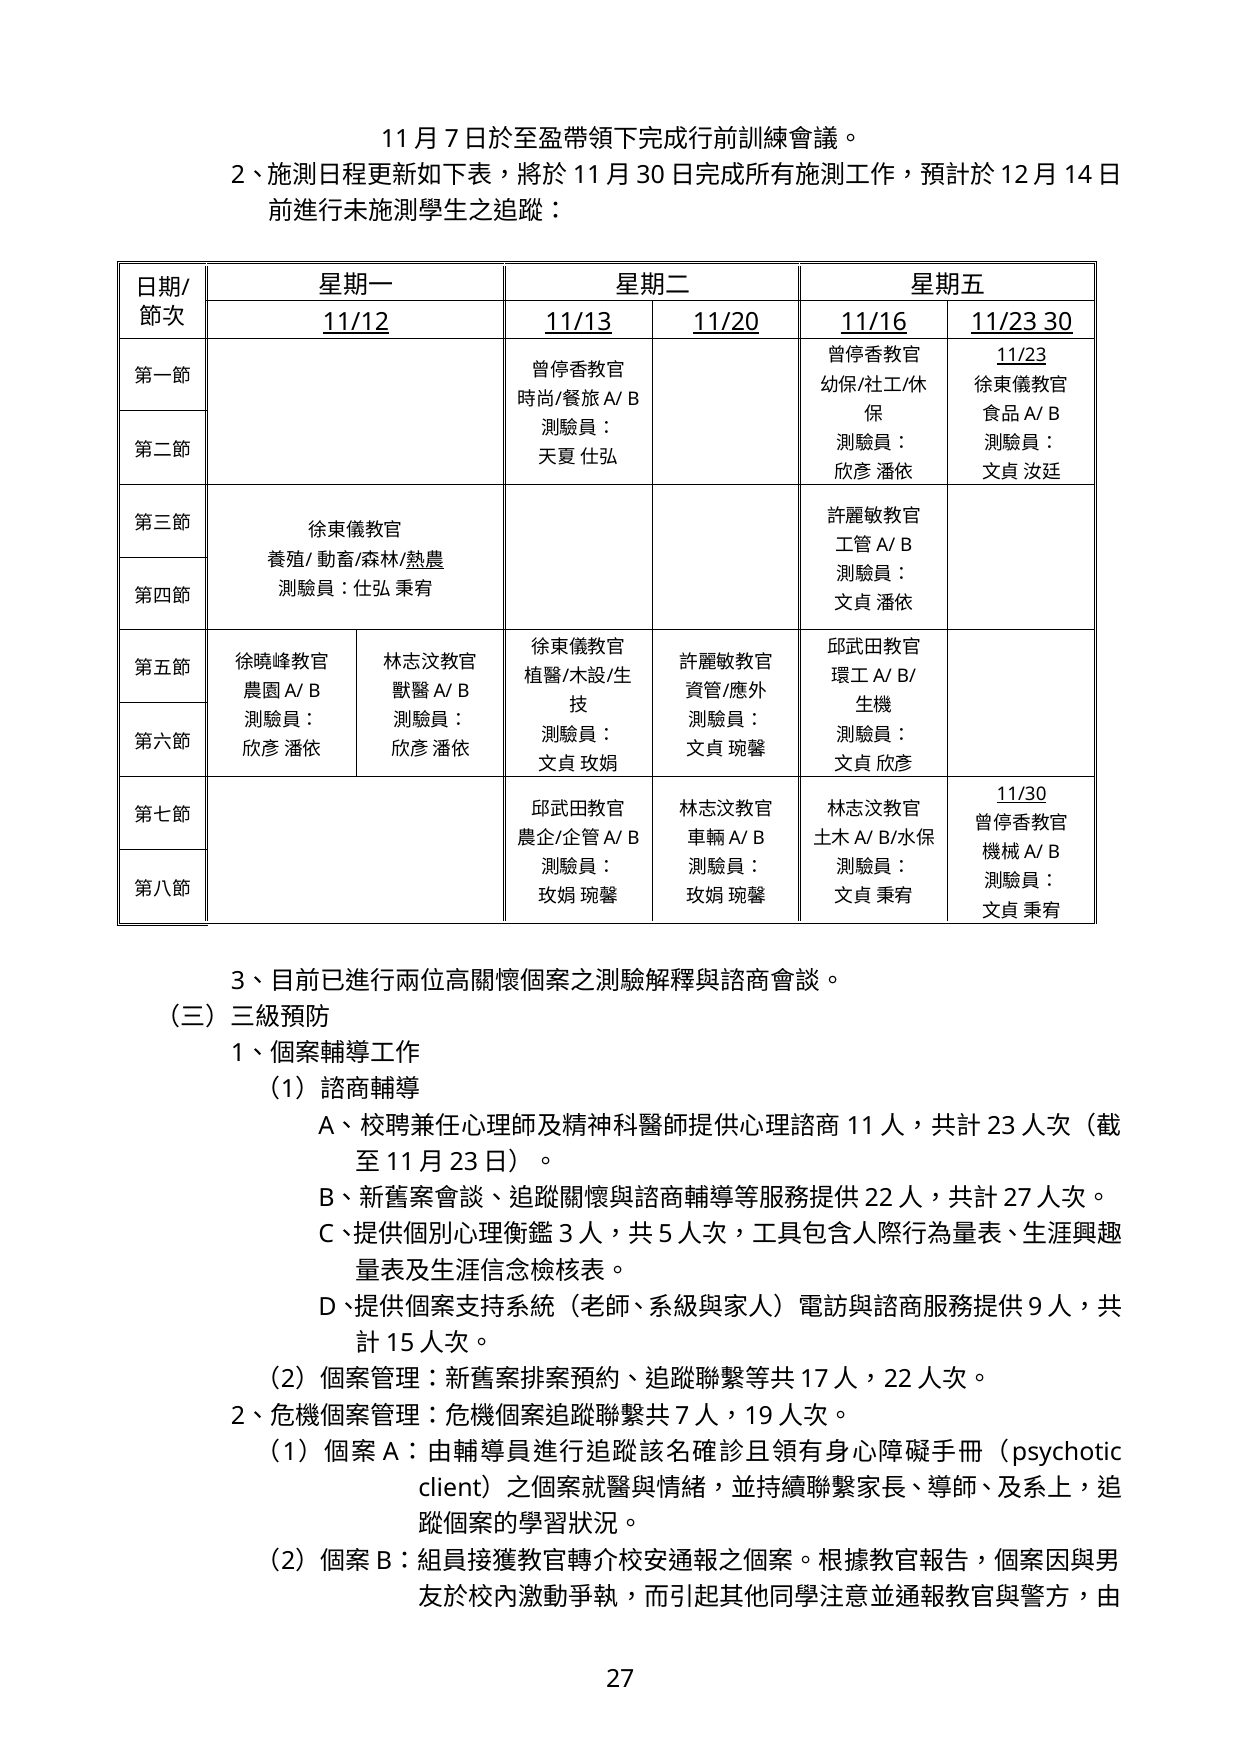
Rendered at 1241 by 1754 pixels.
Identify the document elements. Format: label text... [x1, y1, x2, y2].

table_cell 11/16 [801, 301, 947, 337]
table_cell 11/23 30 [948, 301, 1094, 337]
table_cell 11/20 [653, 301, 798, 337]
text （1）諮商輔導 [256, 1069, 1122, 1105]
text （2）個案B：組員接獲教官轉介校安通報之個案。根據教官報告，個案因與男友於校內激動爭執，而引起其他同學注意並通報教官與警方，由 [256, 1540, 1122, 1613]
text B、新舊案會談、追蹤關懷與諮商輔導等服務提供22人，共計27人次。 [318, 1178, 1122, 1214]
table_cell 徐東儀教官 植醫/木設/生技 測驗員： 文貞 玫娟 [506, 630, 652, 776]
table_cell 徐曉峰教官 農園A/ B 測驗員： 欣彥 潘依 [208, 630, 356, 776]
text 2、危機個案管理：危機個案追蹤聯繫共7人，19人次。 [231, 1395, 1122, 1431]
text A、校聘兼任心理師及精神科醫師提供心理諮商11人，共計23人次（截至11月23日）。 [318, 1105, 1122, 1178]
text （1）個案A：由輔導員進行追蹤該名確診且領有身心障礙手冊（psychotic client）之個案就醫與情緒，並持續聯繫家長、導師、及系上，追蹤個案的學習狀況。 [256, 1431, 1122, 1540]
table_cell 11/13 [506, 301, 652, 337]
table_cell 許麗敏教官 資管/應外 測驗員： 文貞 琬馨 [653, 630, 798, 776]
table_cell [506, 485, 652, 629]
table_cell 第五節 [120, 630, 205, 702]
text 2、施測日程更新如下表，將於11月30日完成所有施測工作，預計於12月14日前進行未施測學生之追蹤： [231, 154, 1122, 227]
table_cell [948, 485, 1094, 629]
table_header 星期二 [505, 262, 800, 300]
table_header 日期/ 節次 [118, 262, 207, 337]
text D、提供個案支持系統（老師、系級與家人）電訪與諮商服務提供9人，共計15人次。 [318, 1286, 1122, 1359]
table_cell 林志汶教官 獸醫A/ B 測驗員： 欣彥 潘依 [357, 630, 503, 776]
table_cell 邱武田教官 農企/企管A/ B 測驗員： 玫娟 琬馨 [505, 777, 652, 923]
table_cell 第一節 [120, 339, 205, 410]
table_cell 邱武田教官 環工A/ B/ 生機 測驗員： 文貞 欣彥 [801, 630, 947, 776]
table_cell 第八節 [120, 850, 207, 923]
table_cell [207, 777, 504, 923]
table_cell 11/30 曾停香教官 機械A/ B 測驗員： 文貞 秉宥 [948, 777, 1094, 923]
table_cell [653, 339, 798, 484]
table_cell 林志汶教官 車輛A/ B 測驗員： 玫娟 琬馨 [652, 777, 800, 923]
table_cell 曾停香教官 幼保/社工/休保 測驗員： 欣彥 潘依 [801, 339, 947, 484]
text 1、個案輔導工作 [231, 1033, 1122, 1069]
table_header 星期五 [800, 264, 1094, 300]
table_cell 11/12 [208, 301, 503, 337]
text （2）個案管理：新舊案排案預約、追蹤聯繫等共17人，22人次。 [256, 1359, 1122, 1395]
table_cell 第六節 [120, 703, 205, 776]
table_cell [208, 339, 503, 484]
table_cell [948, 630, 1094, 776]
table_cell 第七節 [120, 777, 205, 848]
text （三）三級預防 [156, 996, 1122, 1033]
text C、提供個別心理衡鑑3人，共5人次，工具包含人際行為量表、生涯興趣量表及生涯信念檢核表。 [318, 1214, 1122, 1286]
table_cell 許麗敏教官 工管A/ B 測驗員： 文貞 潘依 [801, 485, 947, 629]
table_cell 第三節 [120, 485, 205, 557]
text 3、目前已進行兩位高關懷個案之測驗解釋與諮商會談。 [231, 960, 1122, 996]
table_header 星期一 [207, 264, 504, 300]
table_cell 徐東儀教官 養殖/ 動畜/森林/熱農 測驗員：仕弘 秉宥 [208, 485, 503, 629]
text 11月7日於至盈帶領下完成行前訓練會議。 [231, 118, 1122, 154]
table_cell 第二節 [120, 411, 205, 484]
table_cell 曾停香教官 時尚/餐旅A/ B 測驗員： 天夏 仕弘 [506, 339, 652, 484]
table_cell 林志汶教官 土木A/ B/水保 測驗員： 文貞 秉宥 [800, 777, 947, 923]
table_cell 第四節 [120, 558, 205, 629]
table_cell 11/23 徐東儀教官 食品A/ B 測驗員： 文貞 汝廷 [948, 339, 1094, 484]
table_cell [653, 485, 798, 629]
